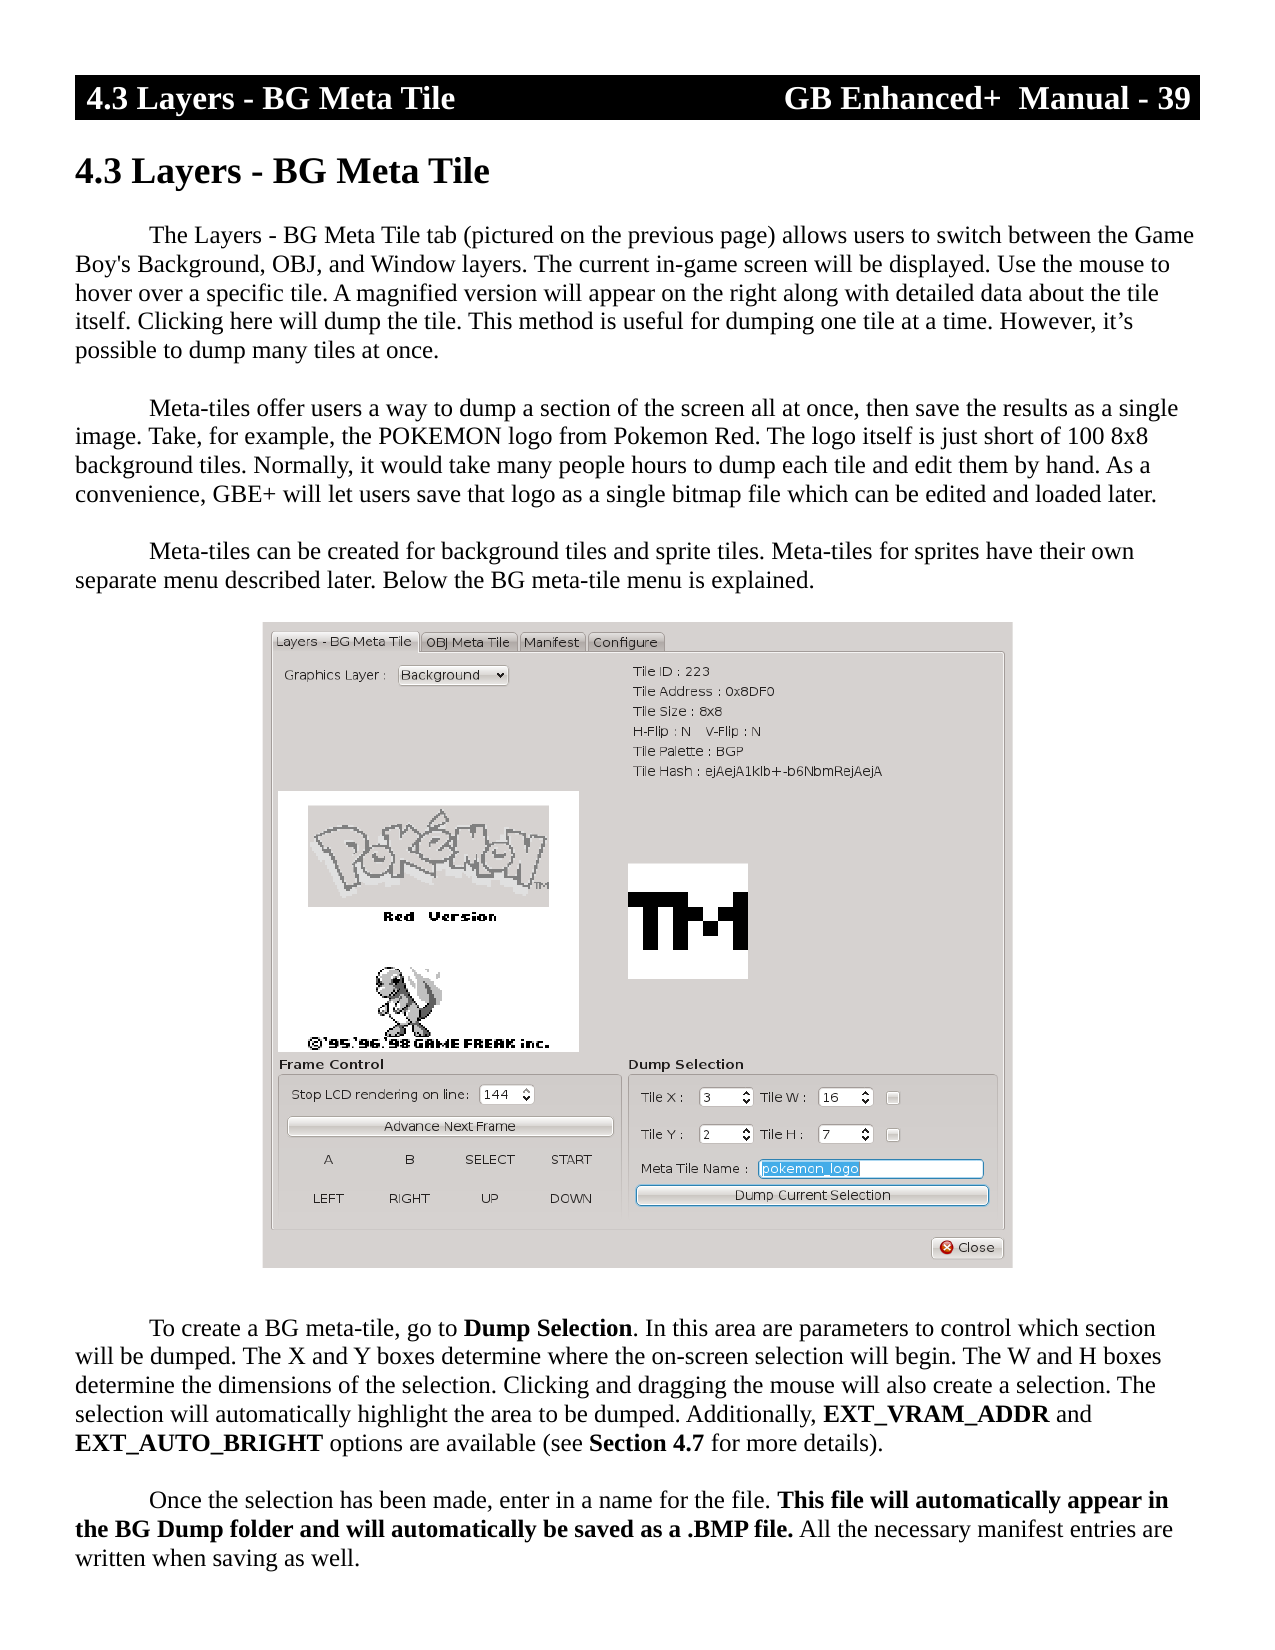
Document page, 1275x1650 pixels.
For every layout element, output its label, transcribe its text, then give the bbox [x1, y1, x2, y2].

text Meta-tiles offer users a way to dump a section of the screen all at once, then save the results as a single image. Take, for example, the POKEMON logo from Pokemon Red. The logo itself is just short of 100 8x8 background tiles. Normally, it would take many people hours to dump each tile and edit them by hand. As a convenience, GBE+ will let users save that logo as a single bitmap file which can be edited and loaded later. [75, 393, 1200, 508]
text 4.3 Layers - BG Meta Tile [75, 148, 1200, 191]
text 4.3 Layers - BG Meta Tile GB Enhanced+ Manual - 39 [75, 75, 1200, 119]
text The Layers - BG Meta Tile tab (pictured on the previous page) allows users to switch between the Game Boy's Background, OBJ, and Window layers. The current in-game screen will be displayed. Use the mouse to hover over a specific tile. A magnified version will appear on the right along with detailed data about the tile itself. Clicking here will dump the tile. This method is useful for dumping one tile at a time. However, it’s possible to dump many tiles at once. [75, 220, 1200, 364]
text Once the selection has been made, enter in a name for the file. This file will automatically appear in the BG Dump folder and will automatically be saved as a .BMP file. All the necessary manifest entries are written when saving as well. [75, 1485, 1200, 1571]
text Meta-tiles can be created for background tiles and sprite tiles. Meta-tiles for sprites have their own separate menu described later. Below the BG meta-tile menu is explained. [75, 536, 1200, 594]
picture [262, 622, 1013, 1268]
text To create a BG meta-tile, go to Dump Selection. In this area are parameters to control which section will be dumped. The X and Y boxes determine where the on-screen selection will begin. The W and H boxes determine the dimensions of the selection. Clicking and dragging the mouse will also create a selection. The selection will automatically highlight the area to be dumped. Additionally, EXT_VRAM_ADDR and EXT_AUTO_BRIGHT options are available (see Section 4.7 for more details). [75, 1313, 1200, 1456]
